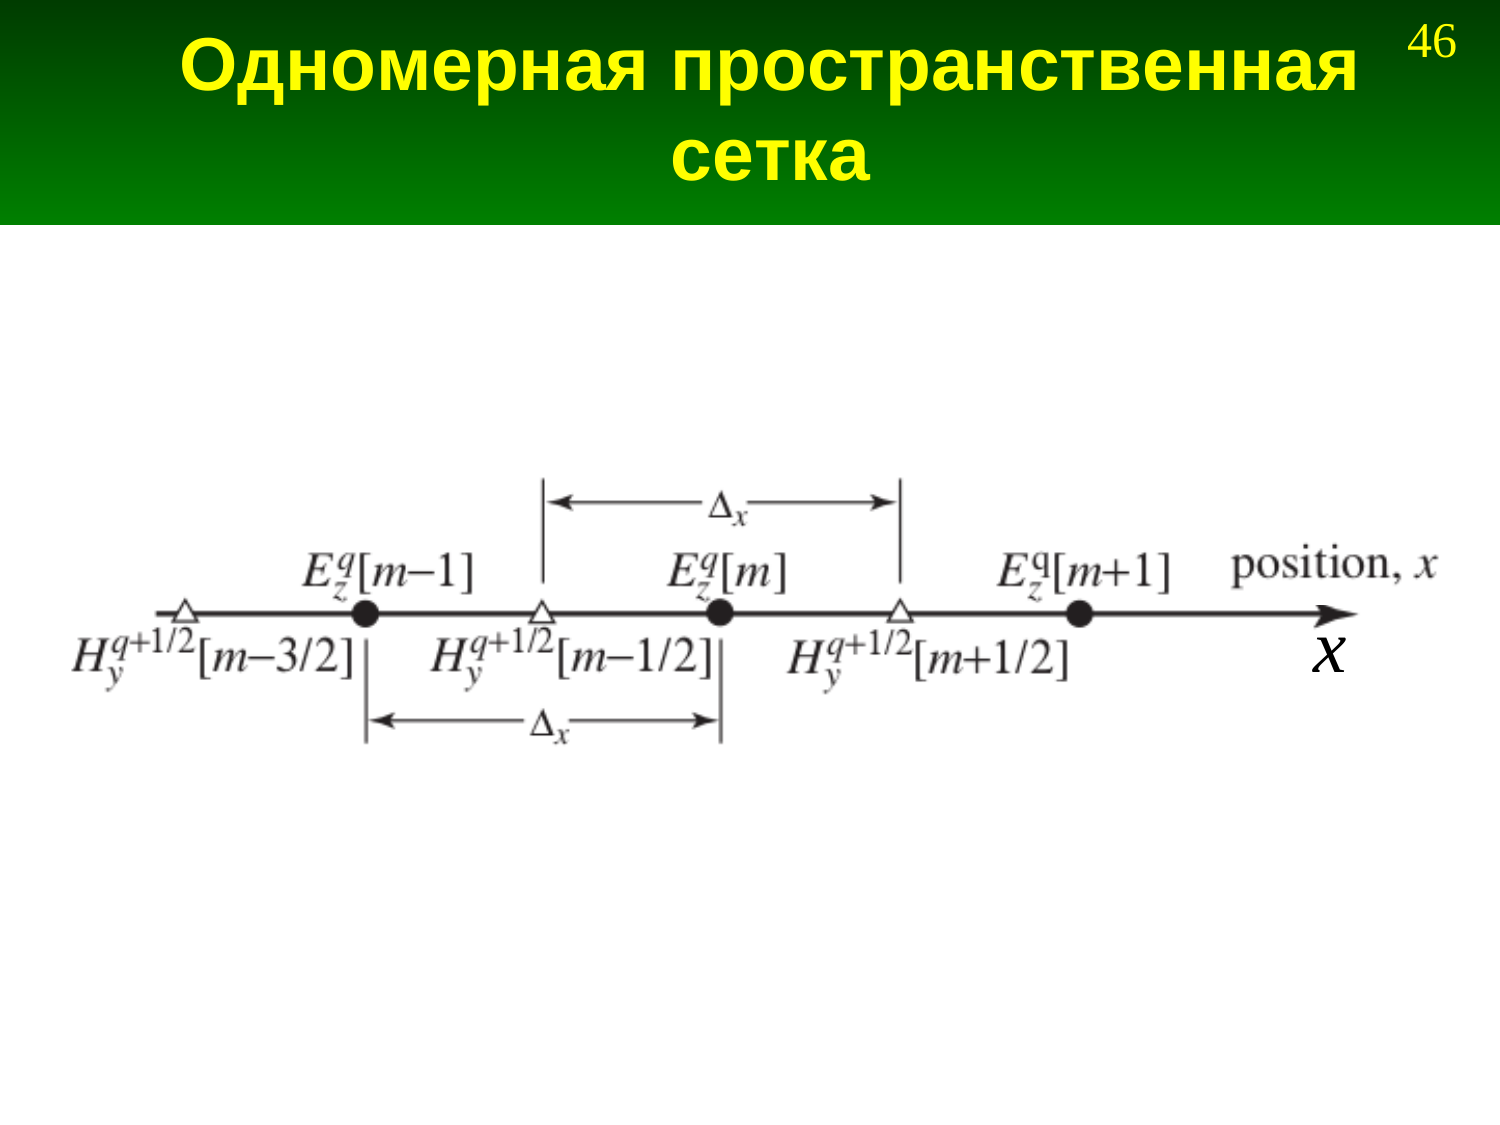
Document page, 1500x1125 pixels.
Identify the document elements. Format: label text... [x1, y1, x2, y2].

text_box x [1299, 590, 1363, 696]
picture [1219, 534, 1443, 599]
picture [70, 466, 1443, 761]
title Одномерная пространственная сетка [100, 7, 1441, 204]
